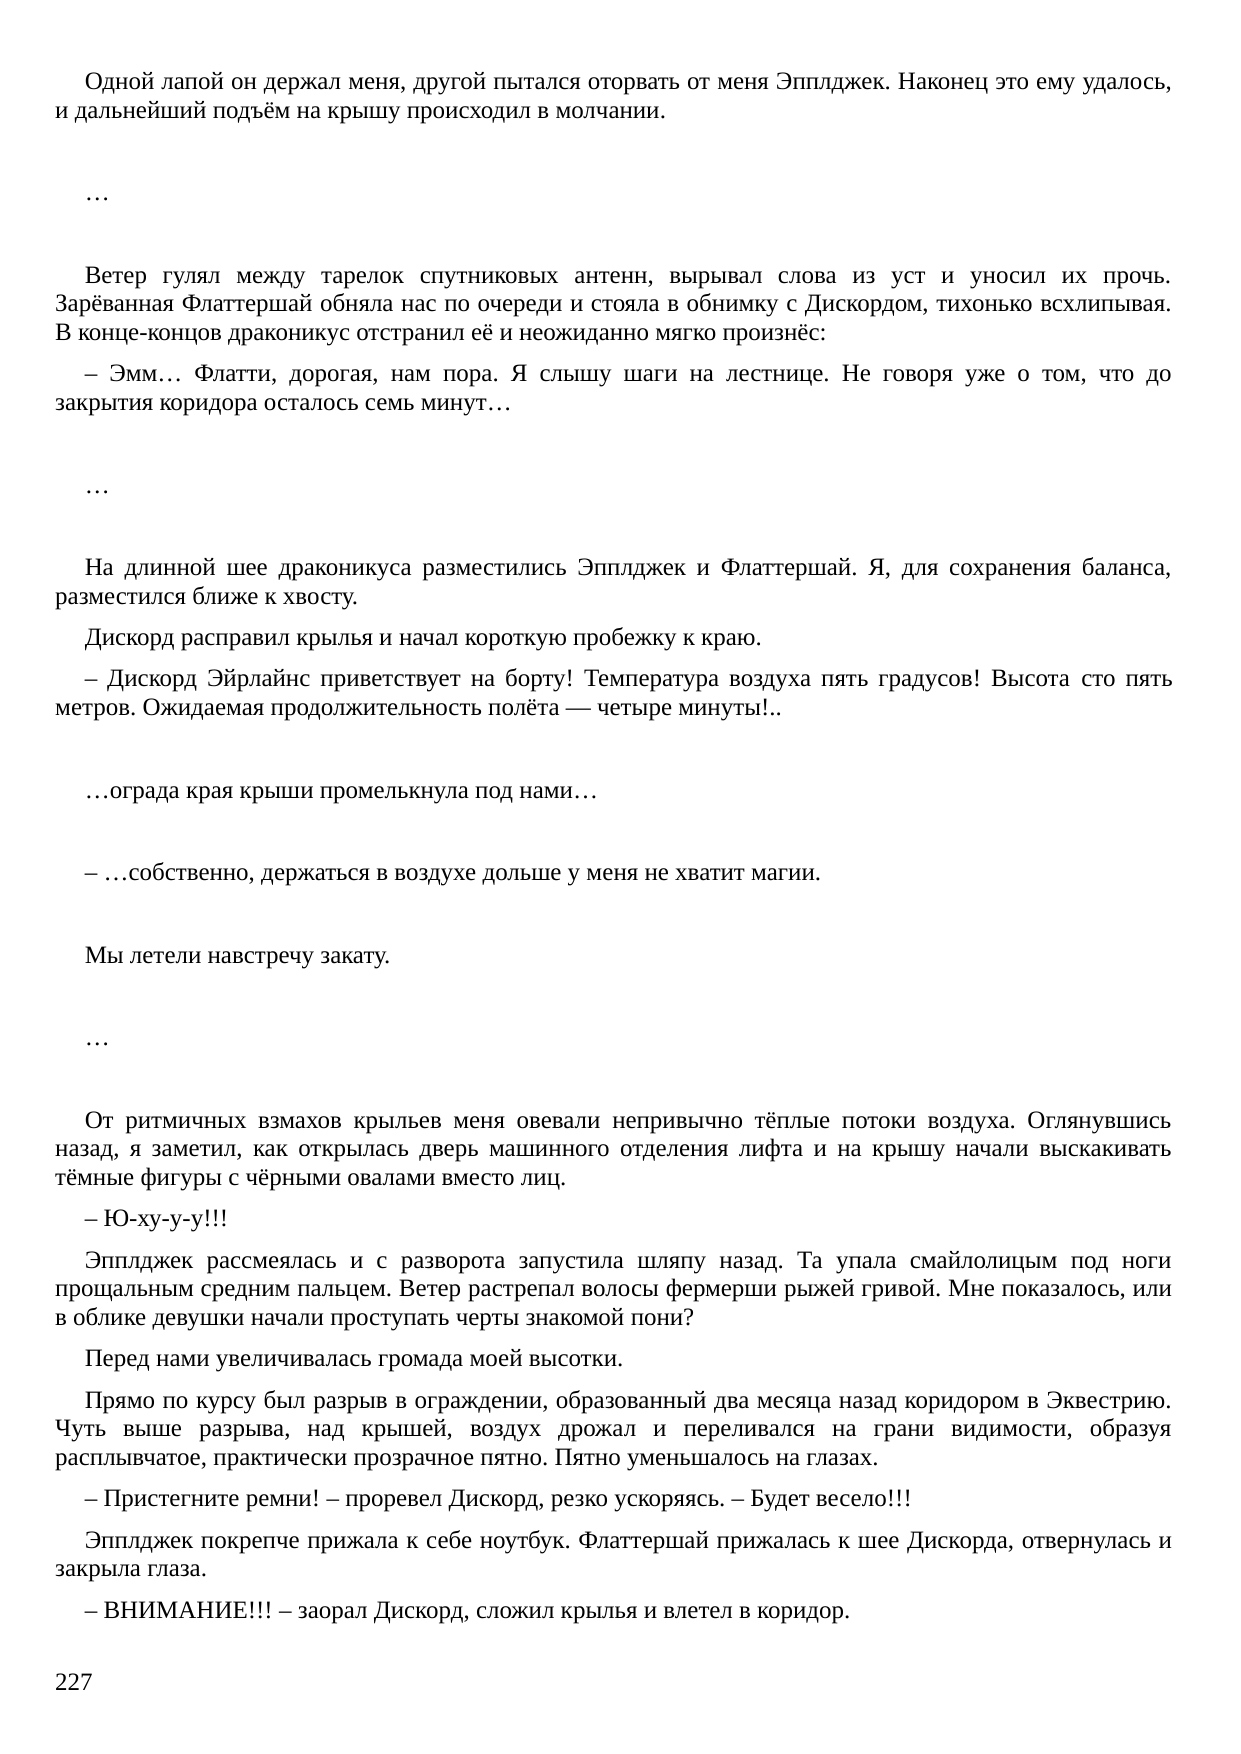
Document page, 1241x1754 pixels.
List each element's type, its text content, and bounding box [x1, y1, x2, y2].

text Перед нами увеличивалась громада моей высотки. [55, 1343, 1173, 1372]
text Прямо по курсу был разрыв в ограждении, образованный два месяца назад коридором в Эквестрию. Чуть выше разрыва, над крышей, воздух дрожал и переливался на грани видимости, образуя расплывчатое, практически прозрачное пятно. Пятно уменьшалось на глазах. [55, 1385, 1173, 1471]
text …ограда края крыши промелькнула под нами… [55, 775, 1173, 803]
text Мы летели навстречу закату. [55, 940, 1173, 968]
text … [55, 1022, 1173, 1051]
text – …собственно, держаться в воздухе дольше у меня не хватит магии. [55, 857, 1173, 886]
text Дискорд расправил крылья и начал короткую пробежку к краю. [55, 622, 1173, 651]
text – ВНИМАНИЕ!!! – заорал Дискорд, сложил крылья и влетел в коридор. [55, 1595, 1173, 1623]
text … [55, 177, 1173, 206]
text – Пристегните ремни! – проревел Дискорд, резко ускоряясь. – Будет весело!!! [55, 1483, 1173, 1512]
text Ветер гулял между тарелок спутниковых антенн, вырывал слова из уст и уносил их прочь. Зарёванная Флаттершай обняла нас по очереди и стояла в обнимку с Дискордом, тихонько всхлипывая. В конце-концов драконикус отстранил её и неожиданно мягко произнёс: [55, 260, 1173, 346]
text Эпплджек покрепче прижала к себе ноутбук. Флаттершай прижалась к шее Дискорда, отвернулась и закрыла глаза. [55, 1525, 1173, 1582]
text На длинной шее драконикуса разместились Эпплджек и Флаттершай. Я, для сохранения баланса, разместился ближе к хвосту. [55, 552, 1173, 610]
text – Дискорд Эйрлайнс приветствует на борту! Температура воздуха пять градусов! Высота сто пять метров. Ожидаемая продолжительность полёта — четыре минуты!.. [55, 663, 1173, 721]
text – Ю-ху-у-у!!! [55, 1203, 1173, 1232]
text Эпплджек рассмеялась и с разворота запустила шляпу назад. Та упала смайлолицым под ноги прощальным средним пальцем. Ветер растрепал волосы фермерши рыжей гривой. Мне показалось, или в облике девушки начали проступать черты знакомой пони? [55, 1245, 1173, 1331]
text Одной лапой он держал меня, другой пытался оторвать от меня Эпплджек. Наконец это ему удалось, и дальнейший подъём на крышу происходил в молчании. [55, 66, 1173, 123]
text – Эмм… Флатти, дорогая, нам пора. Я слышу шаги на лестнице. Не говоря уже о том, что до закрытия коридора осталось семь минут… [55, 358, 1173, 416]
text … [55, 470, 1173, 498]
text От ритмичных взмахов крыльев меня овевали непривычно тёплые потоки воздуха. Оглянувшись назад, я заметил, как открылась дверь машинного отделения лифта и на крышу начали выскакивать тёмные фигуры с чёрными овалами вместо лиц. [55, 1105, 1173, 1191]
